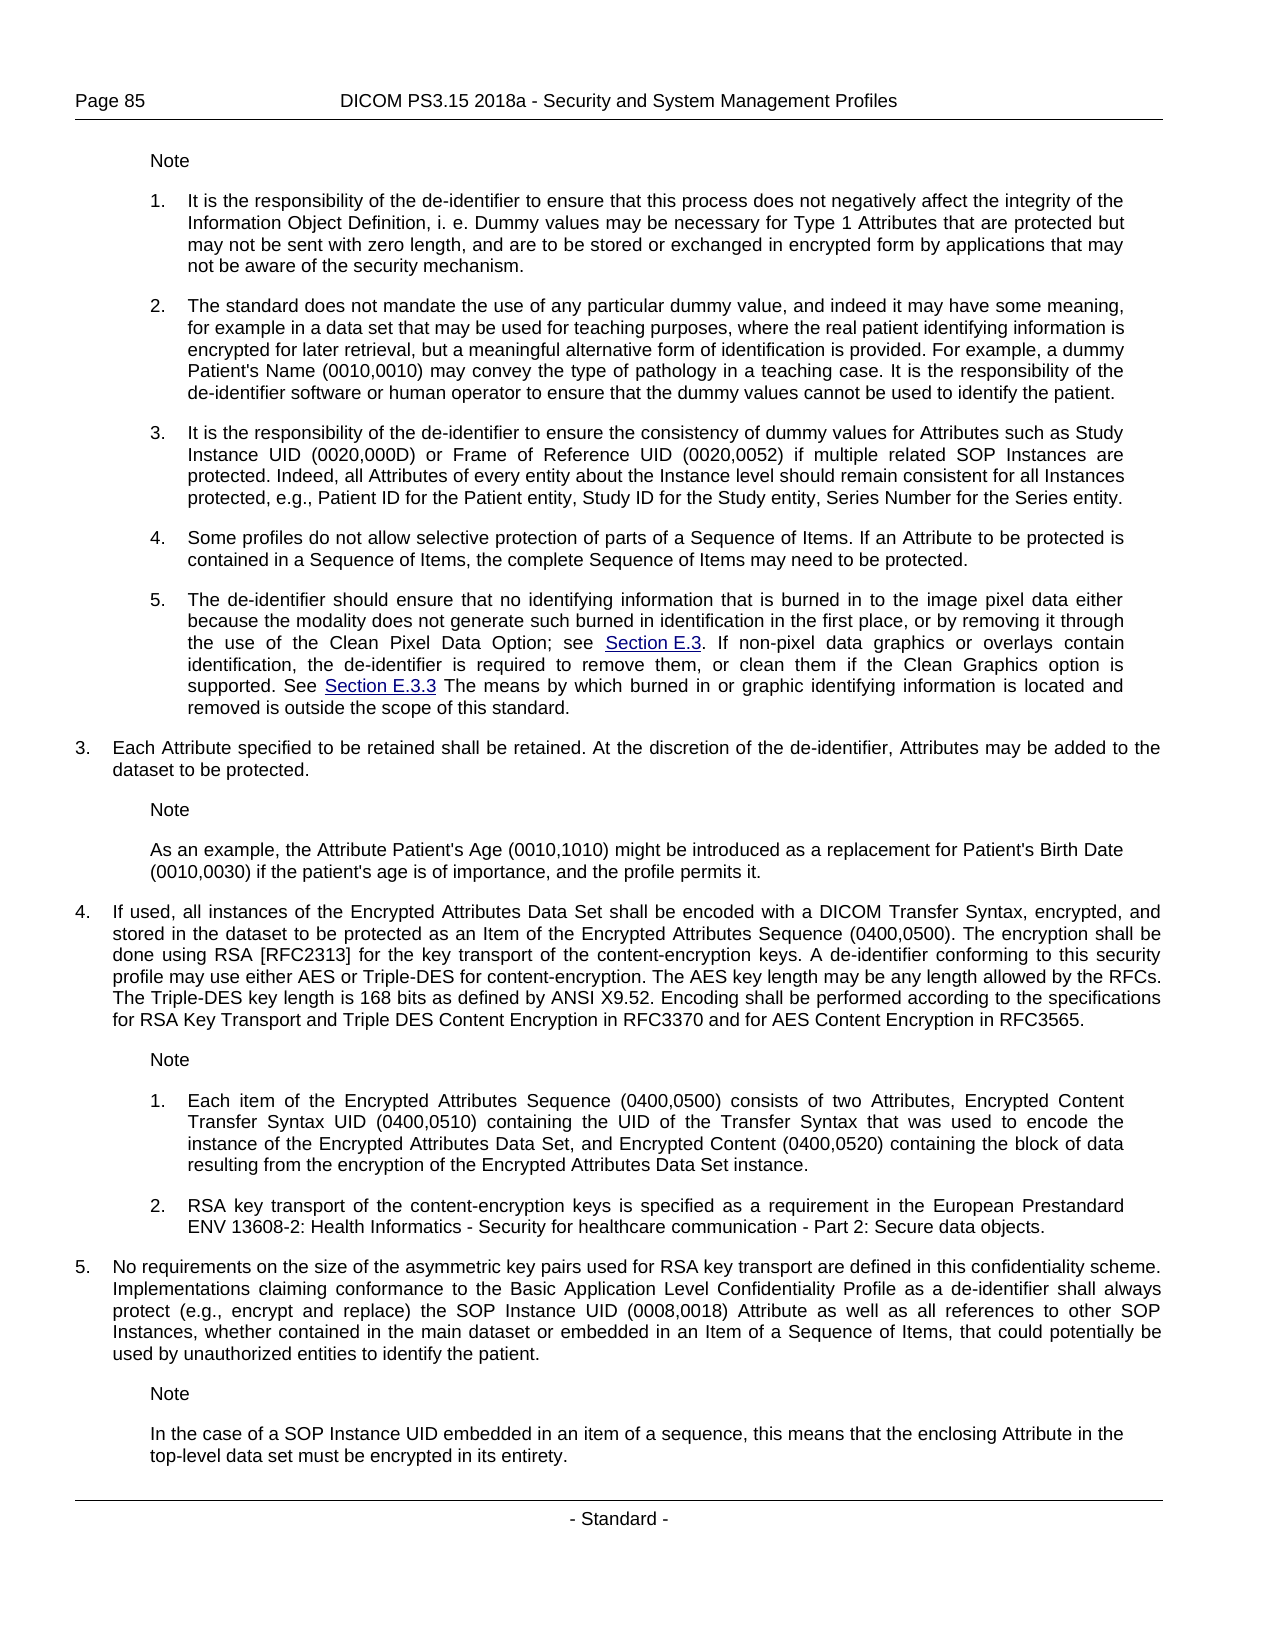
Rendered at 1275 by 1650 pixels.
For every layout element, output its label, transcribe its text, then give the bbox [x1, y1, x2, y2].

list It is the responsibility of the de-identifier to ensure the consistency of dummy values for Attributes such as Study Instance UID (0020,000D) or Frame of Reference UID (0020,0052) if multiple related SOP Instances are protected. Indeed, all Attributes of every entity about the Instance level should remain consistent for all Instances protected, e.g., Patient ID for the Patient entity, Study ID for the Study entity, Series Number for the Series entity. [150, 422, 1125, 508]
list The standard does not mandate the use of any particular dummy value, and indeed it may have some meaning, for example in a data set that may be used for teaching purposes, where the real patient identifying information is encrypted for later retrieval, but a meaningful alternative form of identification is provided. For example, a dummy Patient's Name (0010,0010) may convey the type of pathology in a teaching case. It is the responsibility of the de-identifier software or human operator to ensure that the dummy values cannot be used to identify the patient. [150, 295, 1125, 403]
list The de-identifier should ensure that no identifying information that is burned in to the image pixel data either because the modality does not generate such burned in identification in the first place, or by removing it through the use of the Clean Pixel Data Option; see Section E.3. If non-pixel data graphics or overlays contain identification, the de-identifier is required to remove them, or clean them if the Clean Graphics option is supported. See Section E.3.3 The means by which burned in or graphic identifying information is located and removed is outside the scope of this standard. [150, 589, 1125, 718]
list In the case of a SOP Instance UID embedded in an item of a sequence, this means that the enclosing Attribute in the top-level data set must be encrypted in its entirety. [112, 1423, 1125, 1466]
list No requirements on the size of the asymmetric key pairs used for RSA key transport are defined in this confidentiality scheme. Implementations claiming conformance to the Basic Application Level Confidentiality Profile as a de-identifier shall always protect (e.g., encrypt and replace) the SOP Instance UID (0008,0018) Attribute as well as all references to other SOP Instances, whether contained in the main dataset or embedded in an Item of a Sequence of Items, that could potentially be used by unauthorized entities to identify the patient. [75, 1256, 1162, 1364]
list Note [112, 799, 1125, 820]
list Note [112, 1383, 1125, 1404]
list Each Attribute specified to be retained shall be retained. At the discretion of the de-identifier, Attributes may be added to the dataset to be protected. [75, 737, 1162, 780]
list As an example, the Attribute Patient's Age (0010,1010) might be introduced as a replacement for Patient's Birth Date (0010,0030) if the patient's age is of importance, and the profile permits it. [112, 839, 1125, 882]
list Note [112, 150, 1125, 172]
list It is the responsibility of the de-identifier to ensure that this process does not negatively affect the integrity of the Information Object Definition, i. e. Dummy values may be necessary for Type 1 Attributes that are protected but may not be sent with zero length, and are to be stored or exchanged in encrypted form by applications that may not be aware of the security mechanism. [150, 190, 1125, 277]
list Some profiles do not allow selective protection of parts of a Sequence of Items. If an Attribute to be protected is contained in a Sequence of Items, the complete Sequence of Items may need to be protected. [150, 527, 1125, 570]
list Each item of the Encrypted Attributes Sequence (0400,0500) consists of two Attributes, Encrypted Content Transfer Syntax UID (0400,0510) containing the UID of the Transfer Syntax that was used to encode the instance of the Encrypted Attributes Data Set, and Encrypted Content (0400,0520) containing the block of data resulting from the encryption of the Encrypted Attributes Data Set instance. [150, 1089, 1125, 1176]
list RSA key transport of the content-encryption keys is specified as a requirement in the European Prestandard ENV 13608-2: Health Informatics - Security for healthcare communication - Part 2: Secure data objects. [150, 1194, 1125, 1237]
list Note [112, 1049, 1125, 1071]
list If used, all instances of the Encrypted Attributes Data Set shall be encoded with a DICOM Transfer Syntax, encrypted, and stored in the dataset to be protected as an Item of the Encrypted Attributes Sequence (0400,0500). The encryption shall be done using RSA [RFC2313] for the key transport of the content-encryption keys. A de-identifier conforming to this security profile may use either AES or Triple-DES for content-encryption. The AES key length may be any length allowed by the RFCs. The Triple-DES key length is 168 bits as defined by ANSI X9.52. Encoding shall be performed according to the specifications for RSA Key Transport and Triple DES Content Encryption in RFC3370 and for AES Content Encryption in RFC3565. [75, 901, 1162, 1030]
